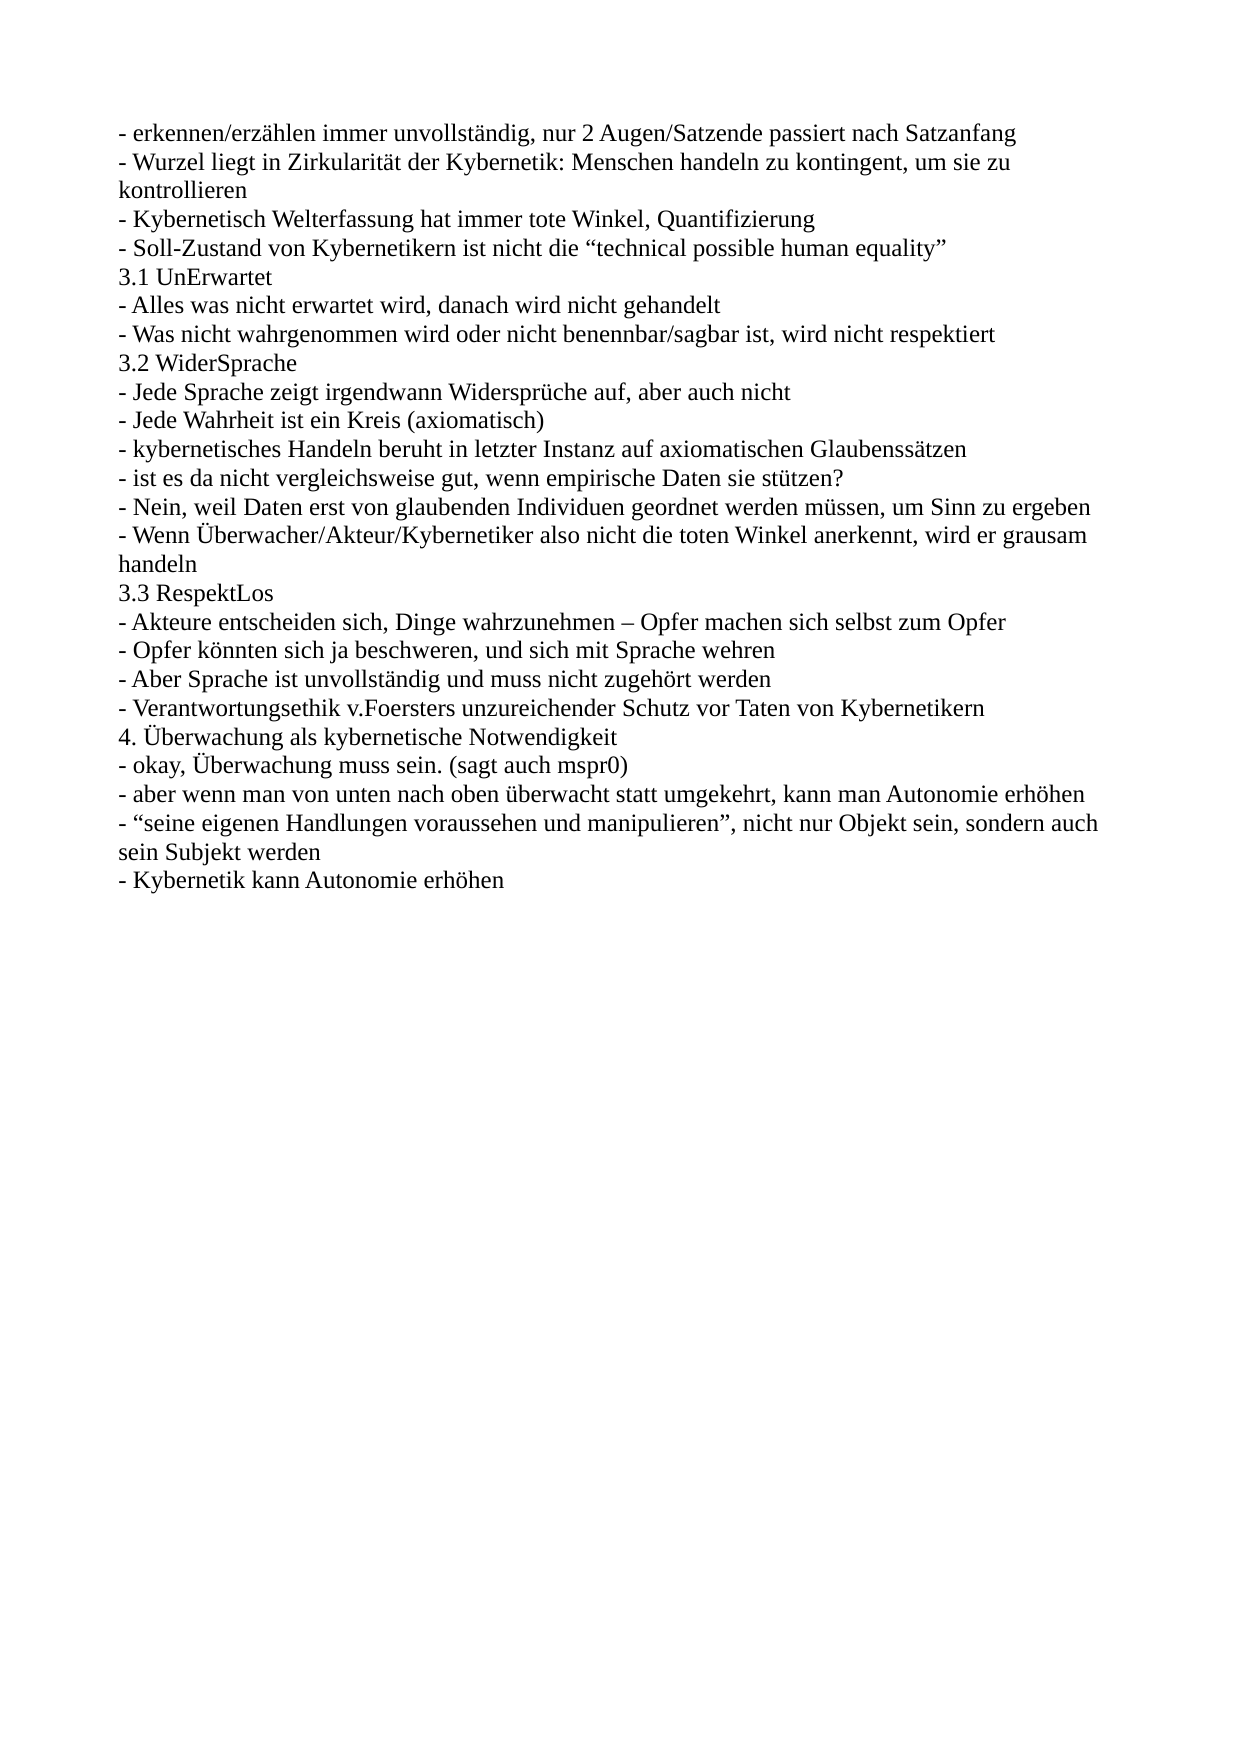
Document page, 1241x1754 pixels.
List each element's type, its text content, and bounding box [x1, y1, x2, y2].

text - “seine eigenen Handlungen voraussehen und manipulieren”, nicht nur Objekt sein, sondern auch sein Subjekt werden [118, 808, 1122, 866]
text - okay, Überwachung muss sein. (sagt auch mspr0) [118, 751, 1122, 779]
text - Nein, weil Daten erst von glaubenden Individuen geordnet werden müssen, um Sinn zu ergeben [118, 492, 1122, 521]
text - erkennen/erzählen immer unvollständig, nur 2 Augen/Satzende passiert nach Satzanfang [118, 118, 1122, 147]
text - Aber Sprache ist unvollständig und muss nicht zugehört werden [118, 664, 1122, 693]
text - Jede Sprache zeigt irgendwann Widersprüche auf, aber auch nicht [118, 377, 1122, 406]
text - Jede Wahrheit ist ein Kreis (axiomatisch) [118, 406, 1122, 434]
text - Wenn Überwacher/Akteur/Kybernetiker also nicht die toten Winkel anerkennt, wird er grausam handeln [118, 521, 1122, 578]
text 4. Überwachung als kybernetische Notwendigkeit [118, 722, 1122, 751]
text - Akteure entscheiden sich, Dinge wahrzunehmen – Opfer machen sich selbst zum Opfer [118, 607, 1122, 636]
text - Soll-Zustand von Kybernetikern ist nicht die “technical possible human equality” [118, 233, 1122, 262]
text 3.1 UnErwartet [118, 262, 1122, 291]
text - Alles was nicht erwartet wird, danach wird nicht gehandelt [118, 291, 1122, 319]
text - aber wenn man von unten nach oben überwacht statt umgekehrt, kann man Autonomie erhöhen [118, 779, 1122, 808]
text 3.3 RespektLos [118, 578, 1122, 607]
text - Kybernetik kann Autonomie erhöhen [118, 866, 1122, 894]
text - Verantwortungsethik v.Foersters unzureichender Schutz vor Taten von Kybernetikern [118, 693, 1122, 722]
text - Kybernetisch Welterfassung hat immer tote Winkel, Quantifizierung [118, 204, 1122, 233]
text - Opfer könnten sich ja beschweren, und sich mit Sprache wehren [118, 636, 1122, 664]
text 3.2 WiderSprache [118, 348, 1122, 377]
text - Was nicht wahrgenommen wird oder nicht benennbar/sagbar ist, wird nicht respektiert [118, 319, 1122, 348]
text - ist es da nicht vergleichsweise gut, wenn empirische Daten sie stützen? [118, 463, 1122, 492]
text - kybernetisches Handeln beruht in letzter Instanz auf axiomatischen Glaubenssätzen [118, 434, 1122, 463]
text - Wurzel liegt in Zirkularität der Kybernetik: Menschen handeln zu kontingent, um sie zu kontrollieren [118, 147, 1122, 204]
